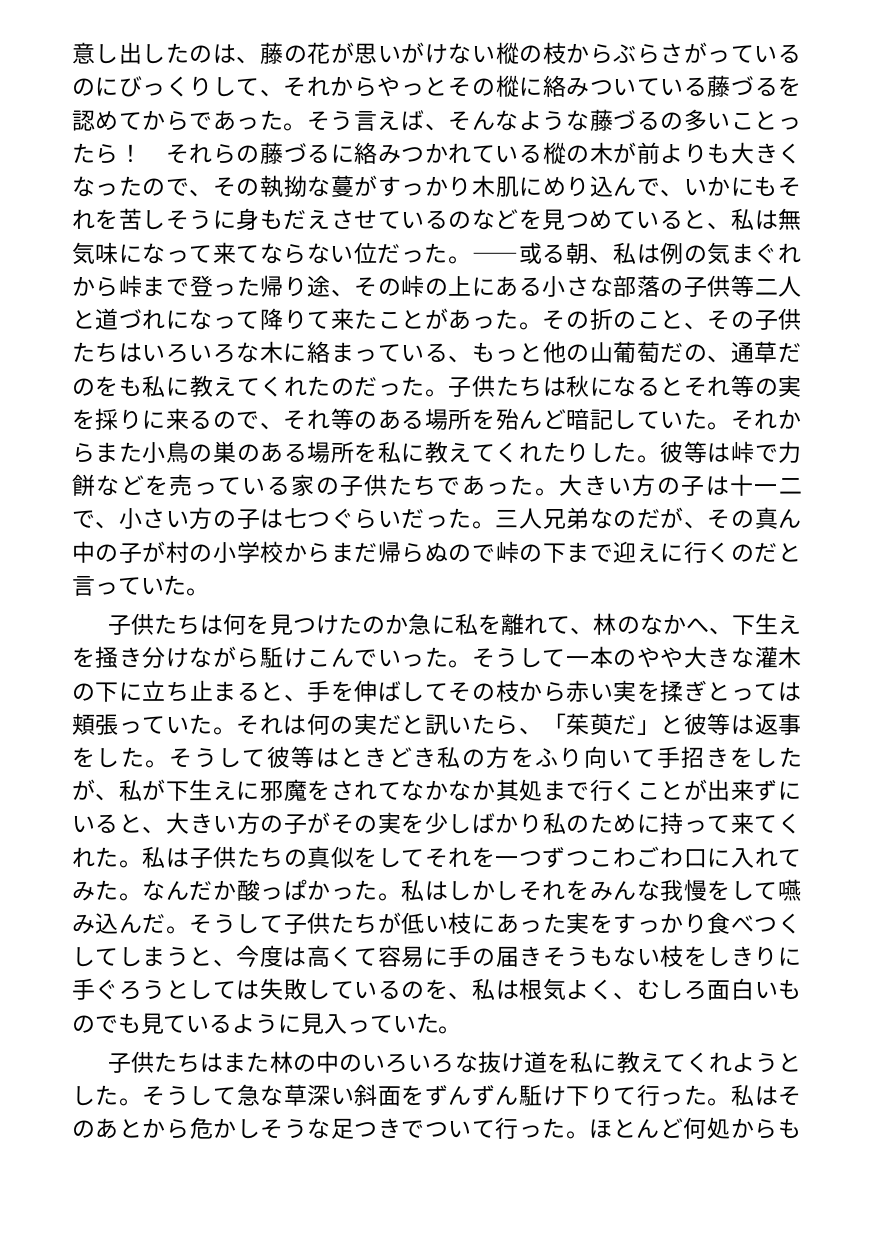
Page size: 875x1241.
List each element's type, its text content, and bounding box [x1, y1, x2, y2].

text 意し出したのは、藤の花が思いがけない樅の枝からぶらさがっているのにびっくりして、それからやっとその樅に絡みついている藤づるを認めてからであった。そう言えば、そんなような藤づるの多いことったら！ それらの藤づるに絡みつかれている樅の木が前よりも大きくなったので、その執拗な蔓がすっかり木肌にめり込んで、いかにもそれを苦しそうに身もだえさせているのなどを見つめていると、私は無気味になって来てならない位だった。――或る朝、私は例の気まぐれから峠まで登った帰り途、その峠の上にある小さな部落の子供等二人と道づれになって降りて来たことがあった。その折のこと、その子供たちはいろいろな木に絡まっている、もっと他の山葡萄だの、通草だのをも私に教えてくれたのだった。子供たちは秋になるとそれ等の実を採りに来るので、それ等のある場所を殆んど暗記していた。それからまた小鳥の巣のある場所を私に教えてくれたりした。彼等は峠で力餅などを売っている家の子供たちであった。大きい方の子は十一二で、小さい方の子は七つぐらいだった。三人兄弟なのだが、その真ん中の子が村の小学校からまだ帰らぬので峠の下まで迎えに行くのだと言っていた。 [72, 36, 802, 601]
text 子供たちは何を見つけたのか急に私を離れて、林のなかへ、下生えを掻き分けながら駈けこんでいった。そうして一本のやや大きな灌木の下に立ち止まると、手を伸ばしてその枝から赤い実を揉ぎとっては頬張っていた。それは何の実だと訊いたら、「茱萸だ」と彼等は返事をした。そうして彼等はときどき私の方をふり向いて手招きをしたが、私が下生えに邪魔をされてなかなか其処まで行くことが出来ずにいると、大きい方の子がその実を少しばかり私のために持って来てくれた。私は子供たちの真似をしてそれを一つずつこわごわ口に入れてみた。なんだか酸っぱかった。私はしかしそれをみんな我慢をして嚥み込んだ。そうして子供たちが低い枝にあった実をすっかり食べつくしてしまうと、今度は高くて容易に手の届きそうもない枝をしきりに手ぐろうとしては失敗しているのを、私は根気よく、むしろ面白いものでも見ているように見入っていた。 [72, 607, 802, 1039]
text 子供たちはまた林の中のいろいろな抜け道を私に教えてくれようとした。そうして急な草深い斜面をずんずん駈け下りて行った。私はそのあとから危かしそうな足つきでついて行った。ほとんど何処からも [72, 1045, 802, 1144]
